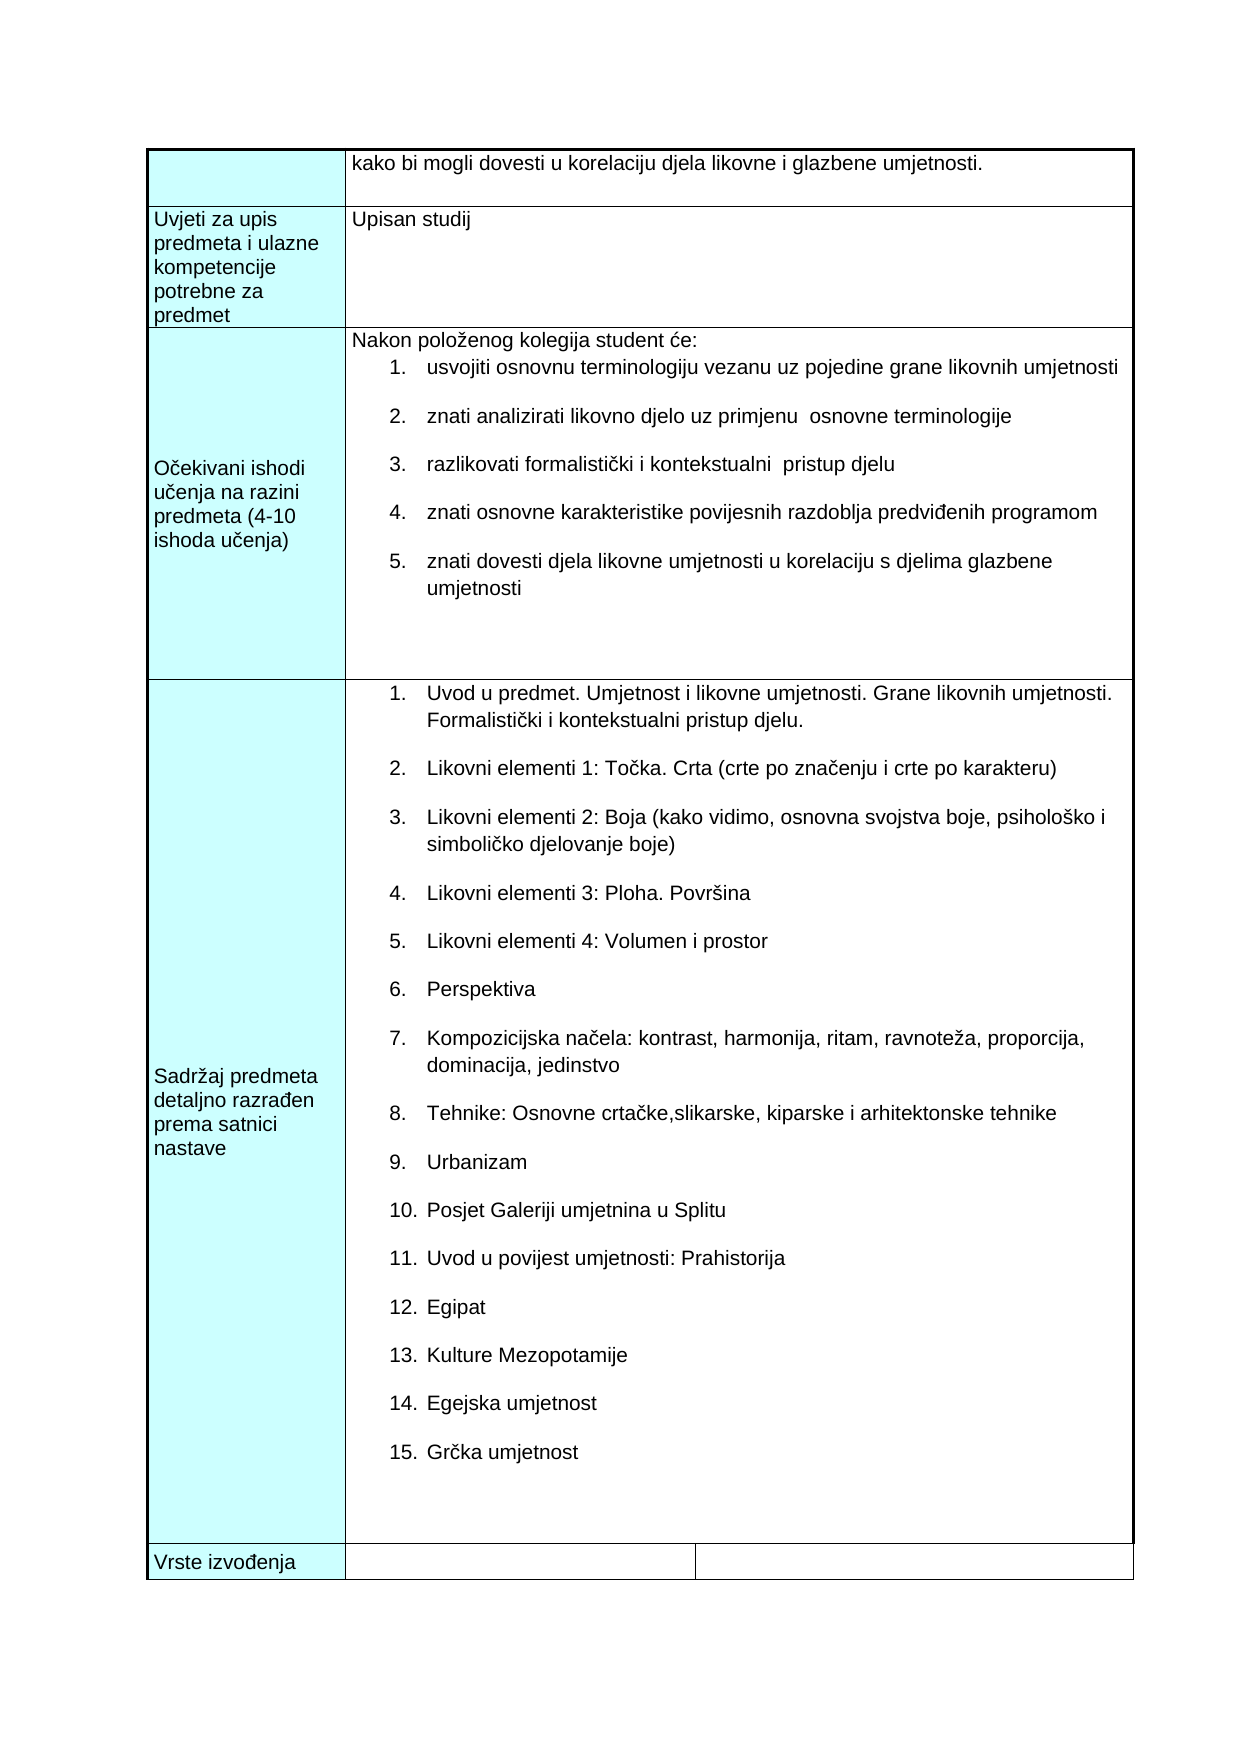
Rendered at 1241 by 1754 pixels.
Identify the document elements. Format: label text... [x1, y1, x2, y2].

table_cell Nakon položenog kolegija student će: usvojiti osnovnu terminologiju vezanu uz pojedine grane likovnih umjetnosti znati analizirati likovno djelo uz primjenu osnovne terminologije razlikovati formalistički i kontekstualni pristup djelu znati osnovne karakteristike povijesnih razdoblja predviđenih programom znati dovesti djela likovne umjetnosti u korelaciju s djelima glazbene umjetnosti [346, 328, 1132, 679]
table_cell Uvod u predmet. Umjetnost i likovne umjetnosti. Grane likovnih umjetnosti. Formalistički i kontekstualni pristup djelu. Likovni elementi 1: Točka. Crta (crte po značenju i crte po karakteru) Likovni elementi 2: Boja (kako vidimo, osnovna svojstva boje, psihološko i simboličko djelovanje boje) Likovni elementi 3: Ploha. Površina Likovni elementi 4: Volumen i prostor Perspektiva Kompozicijska načela: kontrast, harmonija, ritam, ravnoteža, proporcija, dominacija, jedinstvo Tehnike: Osnovne crtačke,slikarske, kiparske i arhitektonske tehnike Urbanizam Posjet Galeriji umjetnina u Splitu Uvod u povijest umjetnosti: Prahistorija Egipat Kulture Mezopotamije Egejska umjetnost Grčka umjetnost [346, 680, 1132, 1543]
table_cell [696, 1544, 1133, 1579]
table_cell Uvjeti za upis predmeta i ulazne kompetencije potrebne za predmet [149, 207, 345, 327]
table_cell [346, 1544, 695, 1579]
table_cell Sadržaj predmeta detaljno razrađen prema satnici nastave [149, 680, 345, 1543]
table_cell [149, 151, 345, 206]
table_cell Vrste izvođenja [149, 1544, 345, 1579]
table_cell kako bi mogli dovesti u korelaciju djela likovne i glazbene umjetnosti. [346, 151, 1132, 206]
table_cell Očekivani ishodi učenja na razini predmeta (4-10 ishoda učenja) [149, 328, 345, 679]
table_cell Upisan studij [346, 207, 1132, 327]
